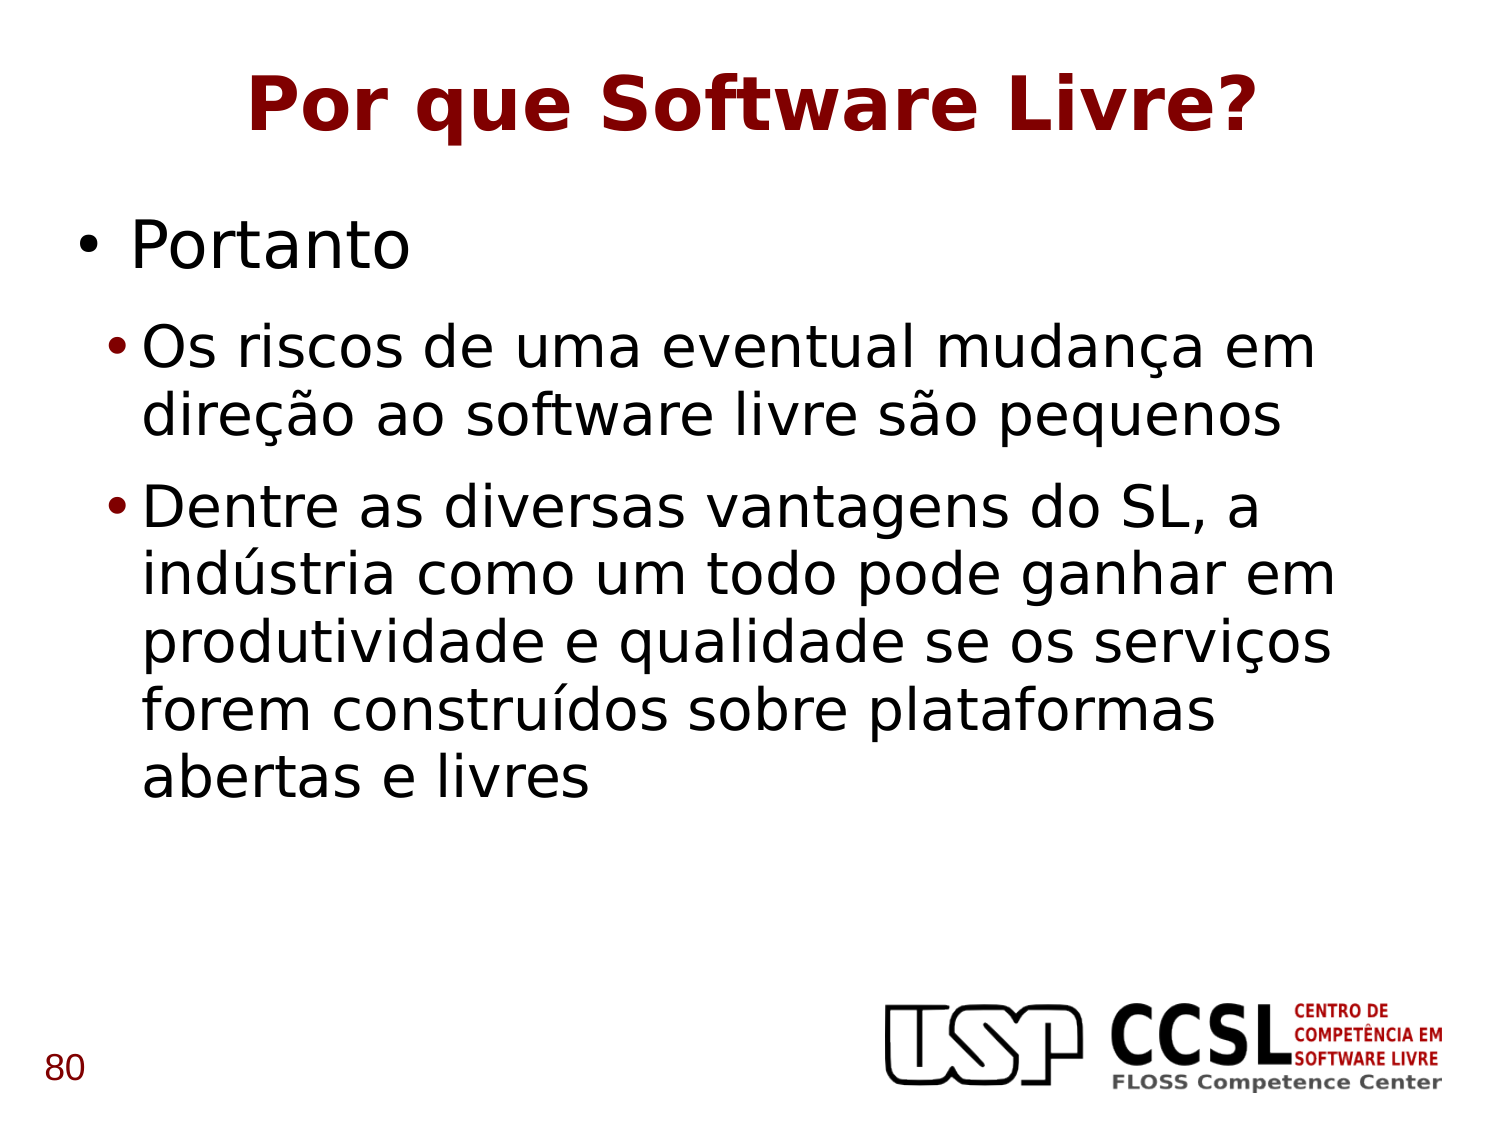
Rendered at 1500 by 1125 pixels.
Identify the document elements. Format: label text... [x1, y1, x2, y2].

list Portanto Os riscos de uma eventual mudança em direção ao software livre são pequenos Dentre as diversas vantagens do SL, a indústria como um todo pode ganhar em produtividade e qualidade se os serviços forem construídos sobre plataformas abertas e livres [59, 206, 1447, 950]
title Por que Software Livre? [59, 29, 1447, 180]
picture [885, 1003, 1442, 1093]
